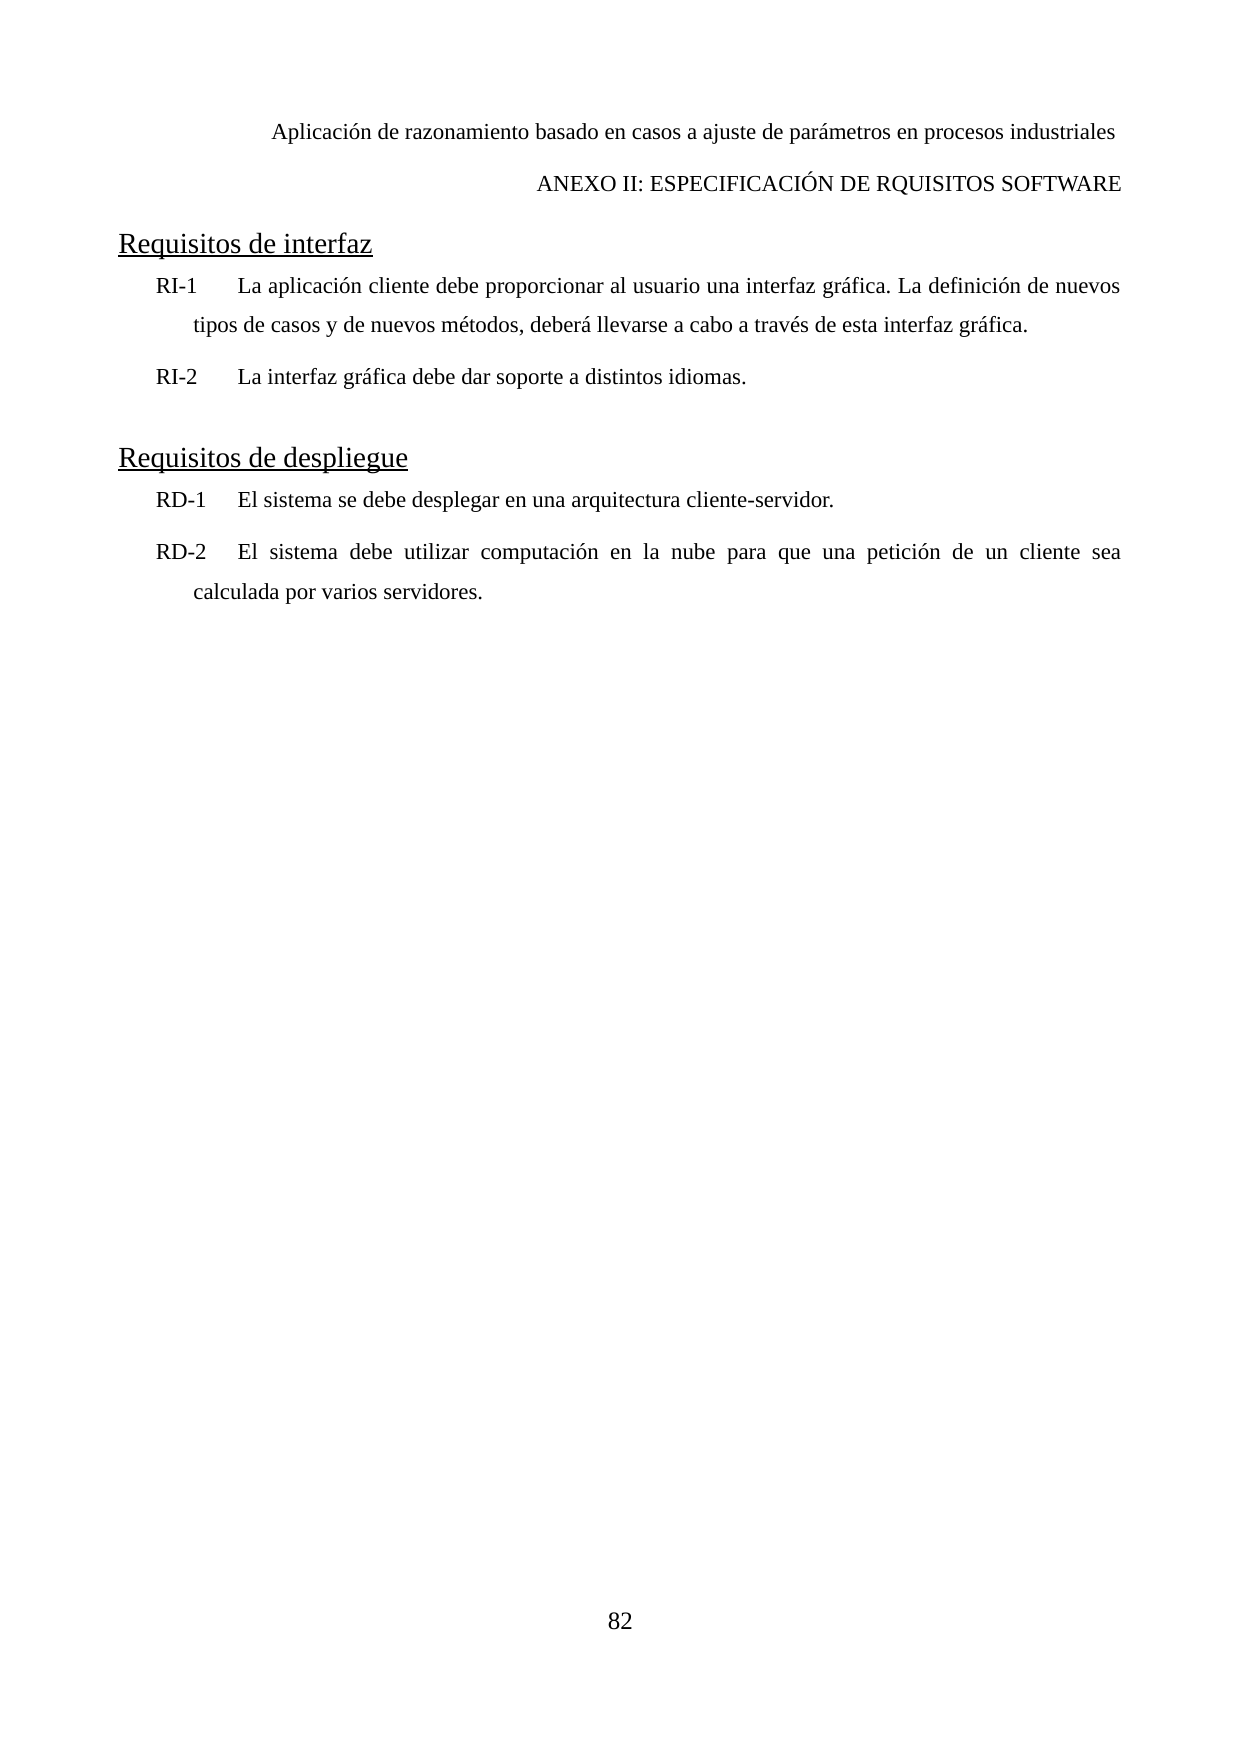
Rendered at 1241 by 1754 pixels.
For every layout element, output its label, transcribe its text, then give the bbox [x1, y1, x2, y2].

subtitle Requisitos de interfaz [118, 226, 1122, 259]
list La aplicación cliente debe proporcionar al usuario una interfaz gráfica. La definición de nuevos tipos de casos y de nuevos métodos, deberá llevarse a cabo a través de esta interfaz gráfica. [156, 272, 1122, 338]
list La interfaz gráfica debe dar soporte a distintos idiomas. [156, 363, 1122, 390]
list El sistema se debe desplegar en una arquitectura cliente-servidor. [156, 486, 1122, 513]
subtitle Requisitos de despliegue [118, 440, 1122, 474]
list El sistema debe utilizar computación en la nube para que una petición de un cliente sea calculada por varios servidores. [156, 538, 1122, 604]
